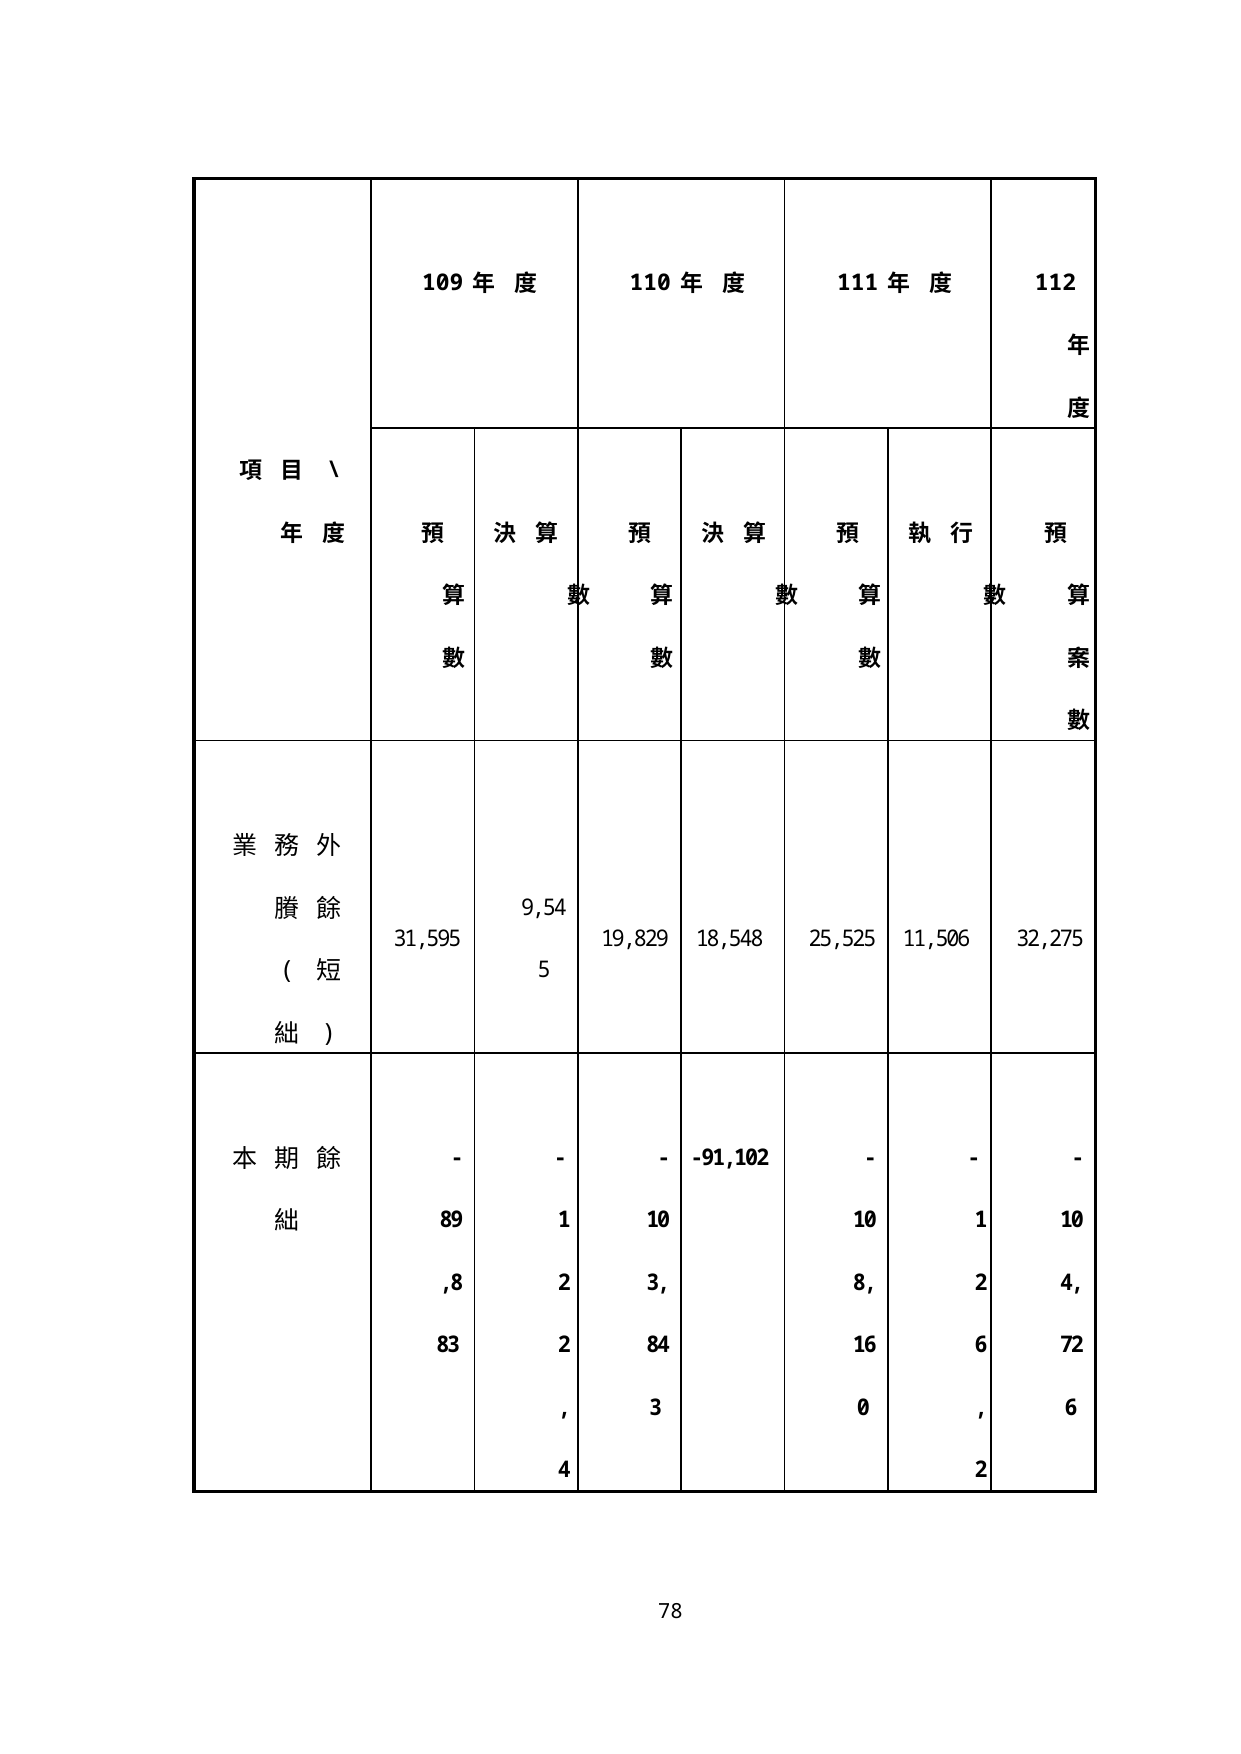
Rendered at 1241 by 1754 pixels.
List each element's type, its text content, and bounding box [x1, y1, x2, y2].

table_cell 預算數 [372, 429, 474, 740]
table_cell 業務外賸餘(短絀) [196, 741, 370, 1052]
table_cell 32,275 [992, 741, 1094, 1052]
table_cell -122,4 [475, 1054, 577, 1490]
table_cell 9,545 [475, 741, 577, 1052]
table_cell -91,102 [682, 1054, 784, 1490]
table_cell 決算數 [475, 429, 577, 740]
table_header 110年度 [579, 180, 784, 427]
table_cell 預算數 [579, 429, 680, 740]
table_cell -103,843 [579, 1054, 680, 1490]
table_cell 19,829 [579, 741, 680, 1052]
table_cell 預算數 [785, 429, 887, 740]
table_header 112年度 [992, 180, 1094, 427]
table_cell -126,2 [889, 1054, 990, 1490]
table_cell -89,883 [372, 1054, 474, 1490]
table_cell -108,160 [785, 1054, 887, 1490]
table_header 項目\年度 [196, 180, 370, 740]
table_header 111年度 [785, 180, 990, 427]
table_cell 11,506 [889, 741, 990, 1052]
table_cell 決算數 [682, 429, 784, 740]
table_cell 預算案數 [992, 429, 1094, 740]
table_cell 執行數 [889, 429, 990, 740]
table_cell 18,548 [682, 741, 784, 1052]
table_cell -104,726 [992, 1054, 1094, 1490]
table_cell 本期餘絀 [196, 1054, 370, 1490]
table_header 109年度 [372, 180, 577, 427]
table_cell 31,595 [372, 741, 474, 1052]
table_cell 25,525 [785, 741, 887, 1052]
